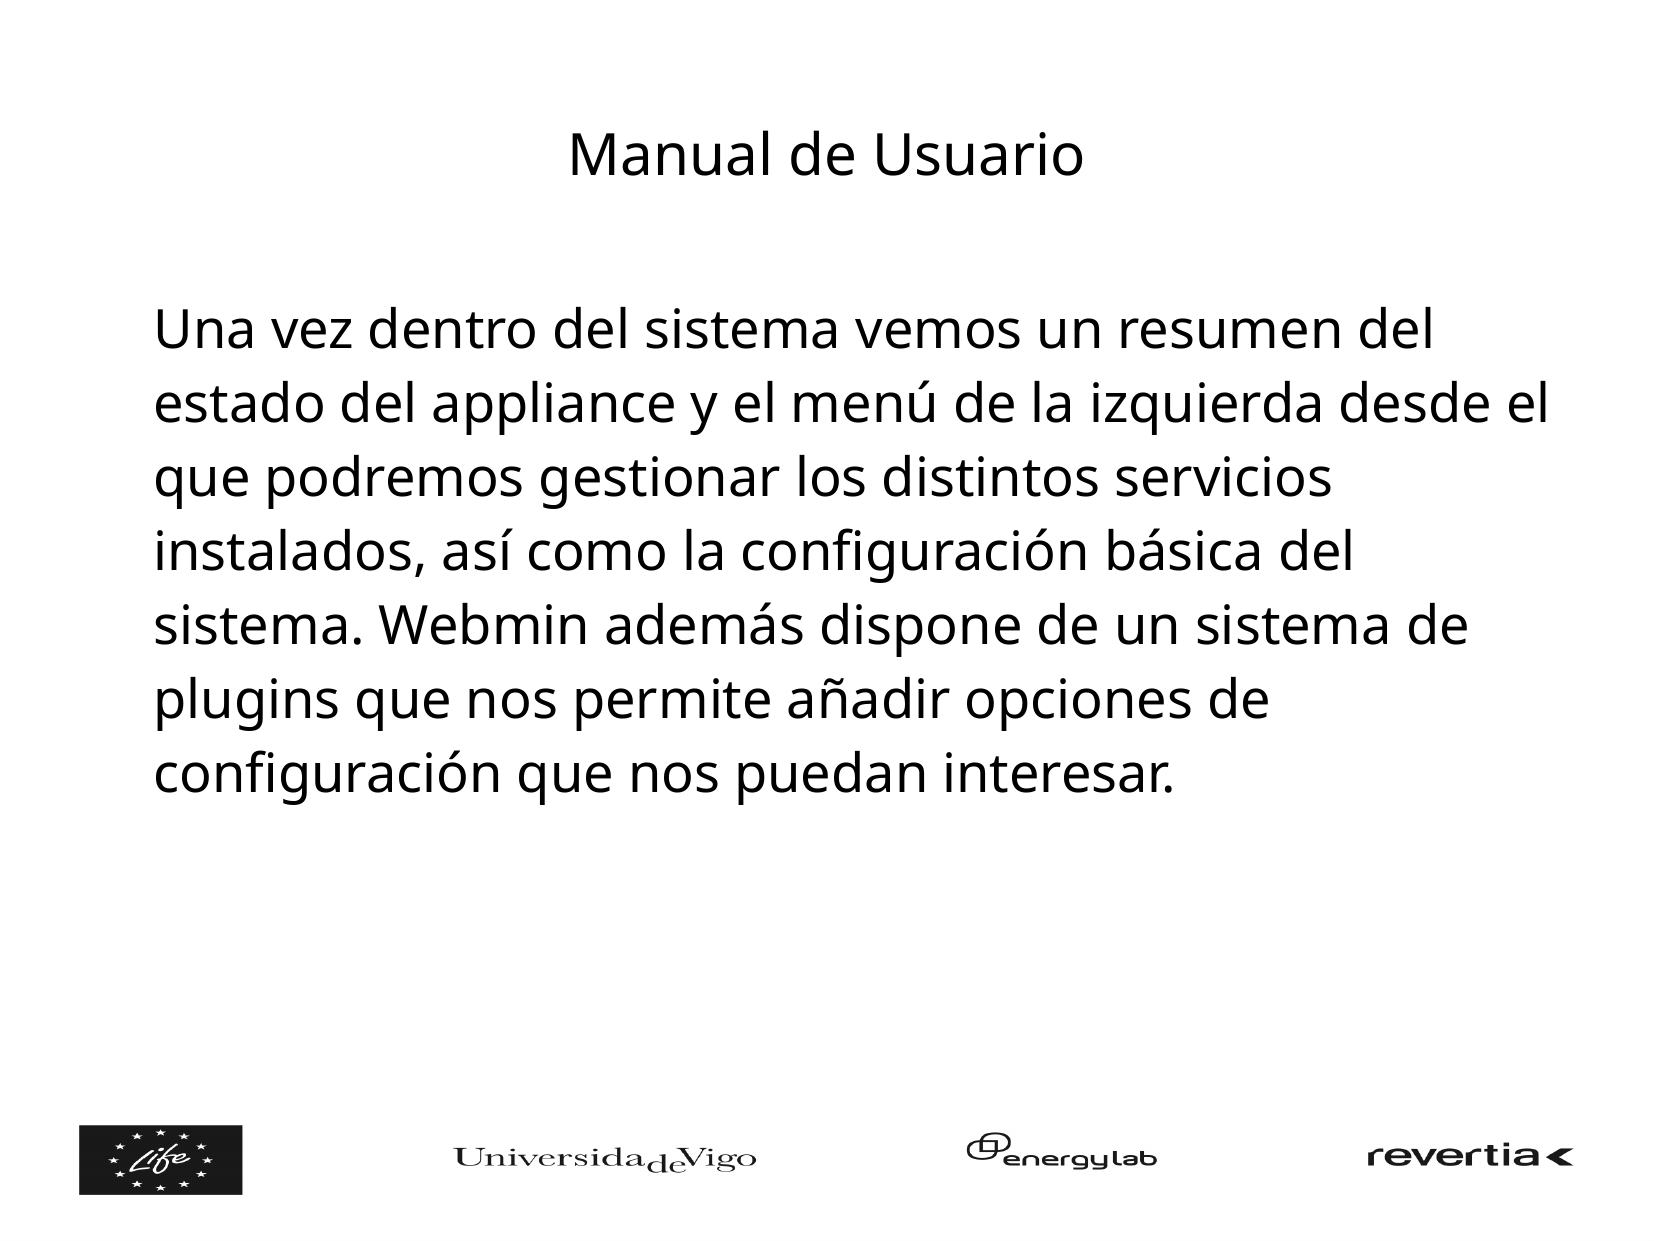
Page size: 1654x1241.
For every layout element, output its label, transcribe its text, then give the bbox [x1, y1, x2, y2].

picture [0, 1009, 1654, 1241]
list Una vez dentro del sistema vemos un resumen del estado del appliance y el menú de la izquierda desde el que podremos gestionar los distintos servicios instalados, así como la configuración básica del sistema. Webmin además dispone de un sistema de plugins que nos permite añadir opciones de configuración que nos puedan interesar. [82, 290, 1571, 1010]
title Manual de Usuario [82, 49, 1571, 257]
